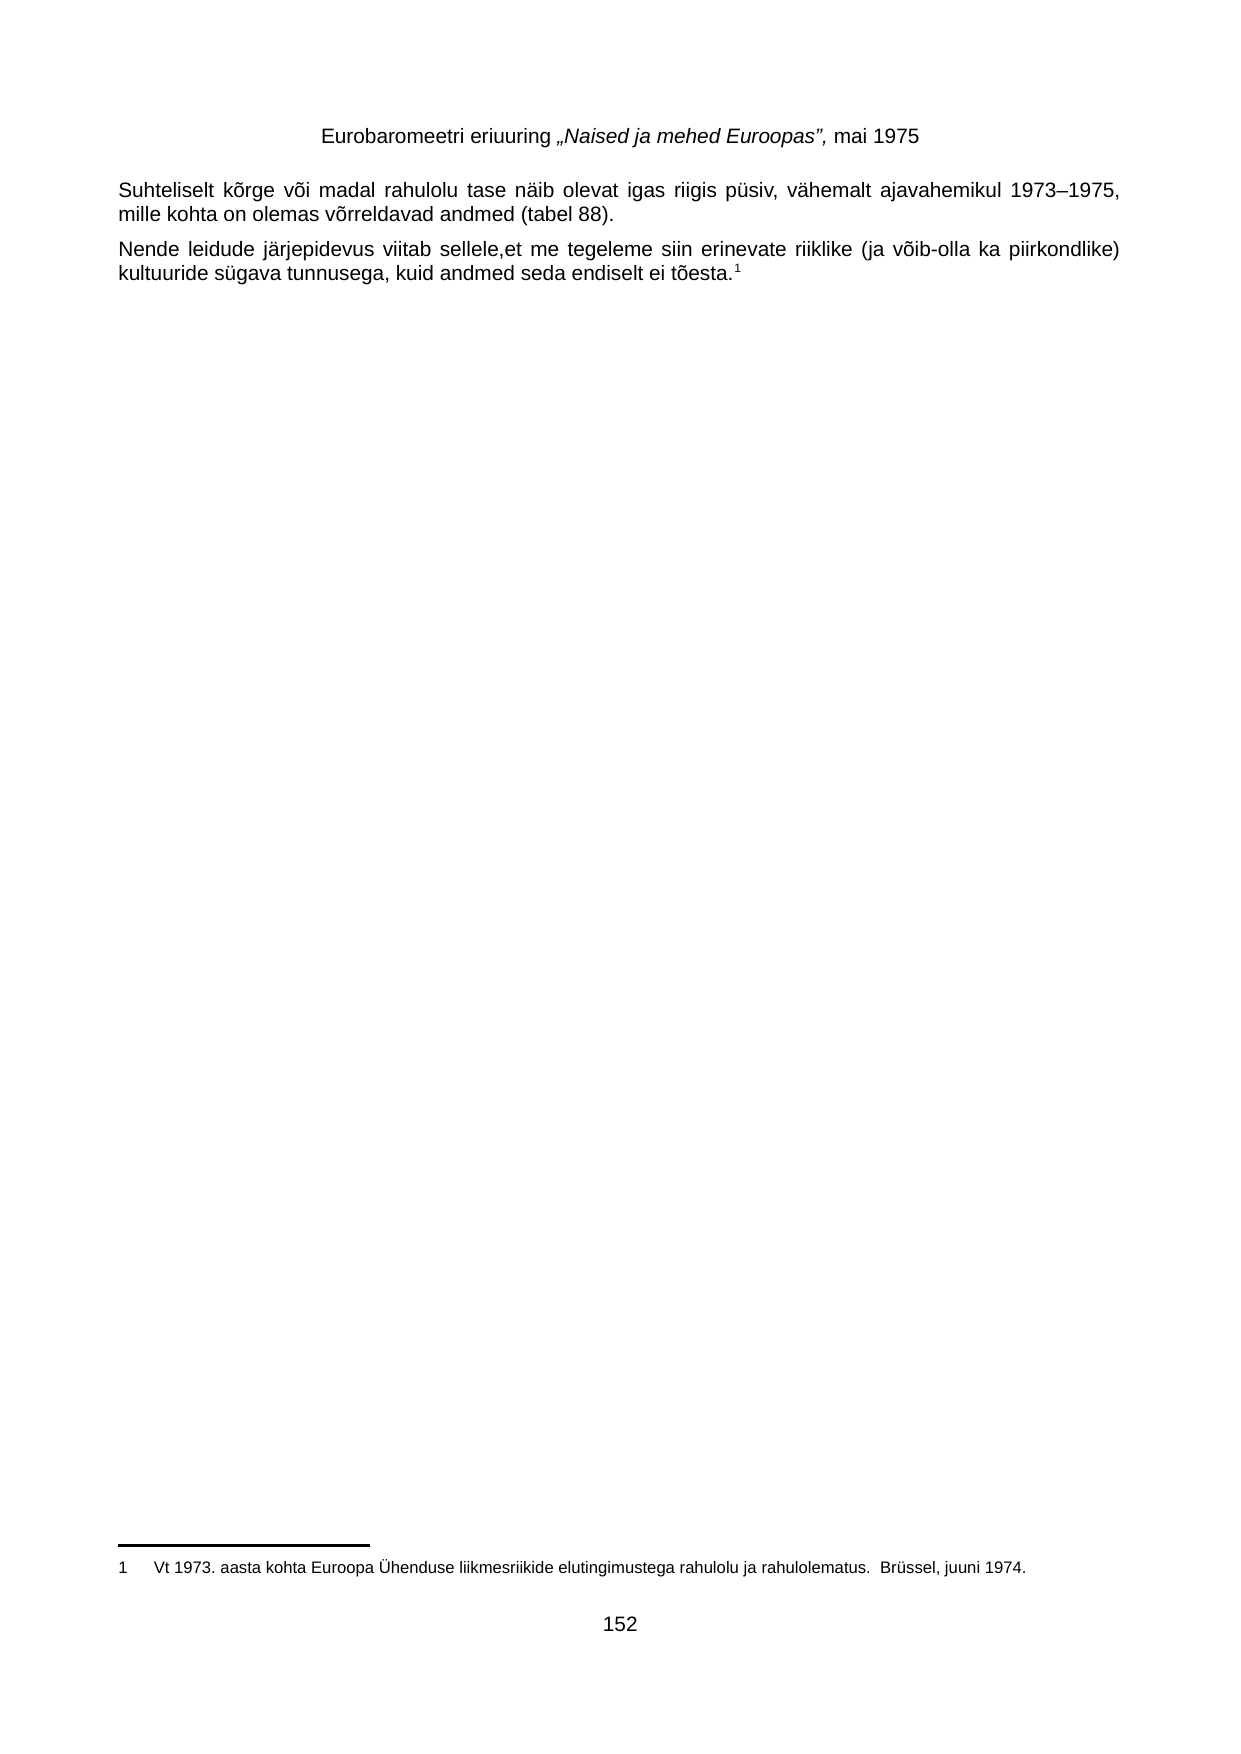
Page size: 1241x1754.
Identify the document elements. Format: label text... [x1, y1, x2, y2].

text Vt 1973. aasta kohta Euroopa Ühenduse liikmesriikide elutingimustega rahulolu ja rahulolematus. Brüssel, juuni 1974. [118, 1557, 1122, 1577]
text Suhteliselt kõrge või madal rahulolu tase näib olevat igas riigis püsiv, vähemalt ajavahemikul 1973–1975, mille kohta on olemas võrreldavad andmed (tabel 88). [118, 177, 1122, 225]
text Nende leidude järjepidevus viitab sellele,et me tegeleme siin erinevate riiklike (ja võib-olla ka piirkondlike) kultuuride sügava tunnusega, kuid andmed seda endiselt ei tõesta. [118, 237, 1122, 285]
